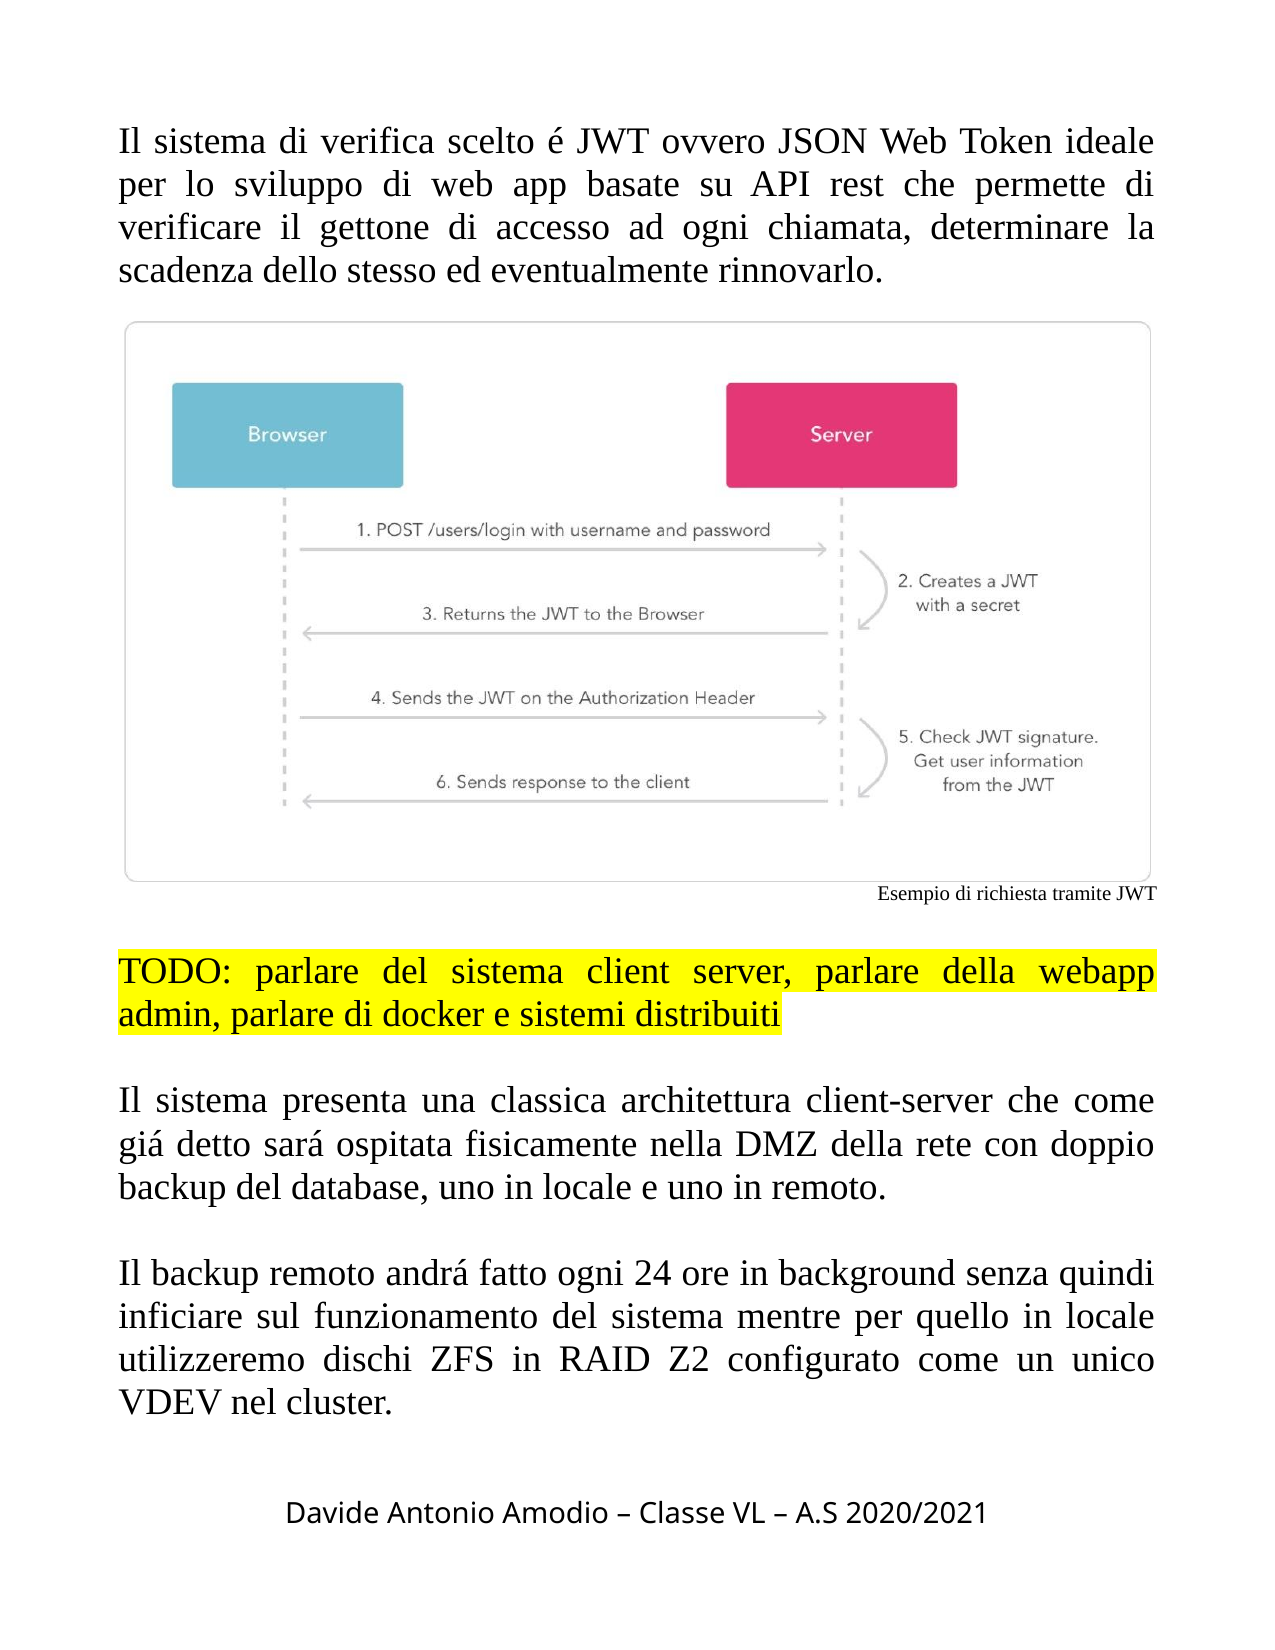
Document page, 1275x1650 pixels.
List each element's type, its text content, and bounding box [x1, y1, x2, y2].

text Il sistema presenta una classica architettura client-server che come giá detto sará ospitata fisicamente nella DMZ della rete con doppio backup del database, uno in locale e uno in remoto. [118, 1078, 1157, 1207]
text TODO: parlare del sistema client server, parlare della webapp admin, parlare di docker e sistemi distribuiti [118, 948, 1157, 1035]
text Esempio di richiesta tramite JWT [118, 882, 1157, 905]
picture [124, 321, 1151, 882]
text Il backup remoto andrá fatto ogni 24 ore in background senza quindi inficiare sul funzionamento del sistema mentre per quello in locale utilizzeremo dischi ZFS in RAID Z2 configurato come un unico VDEV nel cluster. [118, 1250, 1157, 1423]
text Il sistema di verifica scelto é JWT ovvero JSON Web Token ideale per lo sviluppo di web app basate su API rest che permette di verificare il gettone di accesso ad ogni chiamata, determinare la scadenza dello stesso ed eventualmente rinnovarlo. [118, 118, 1157, 291]
